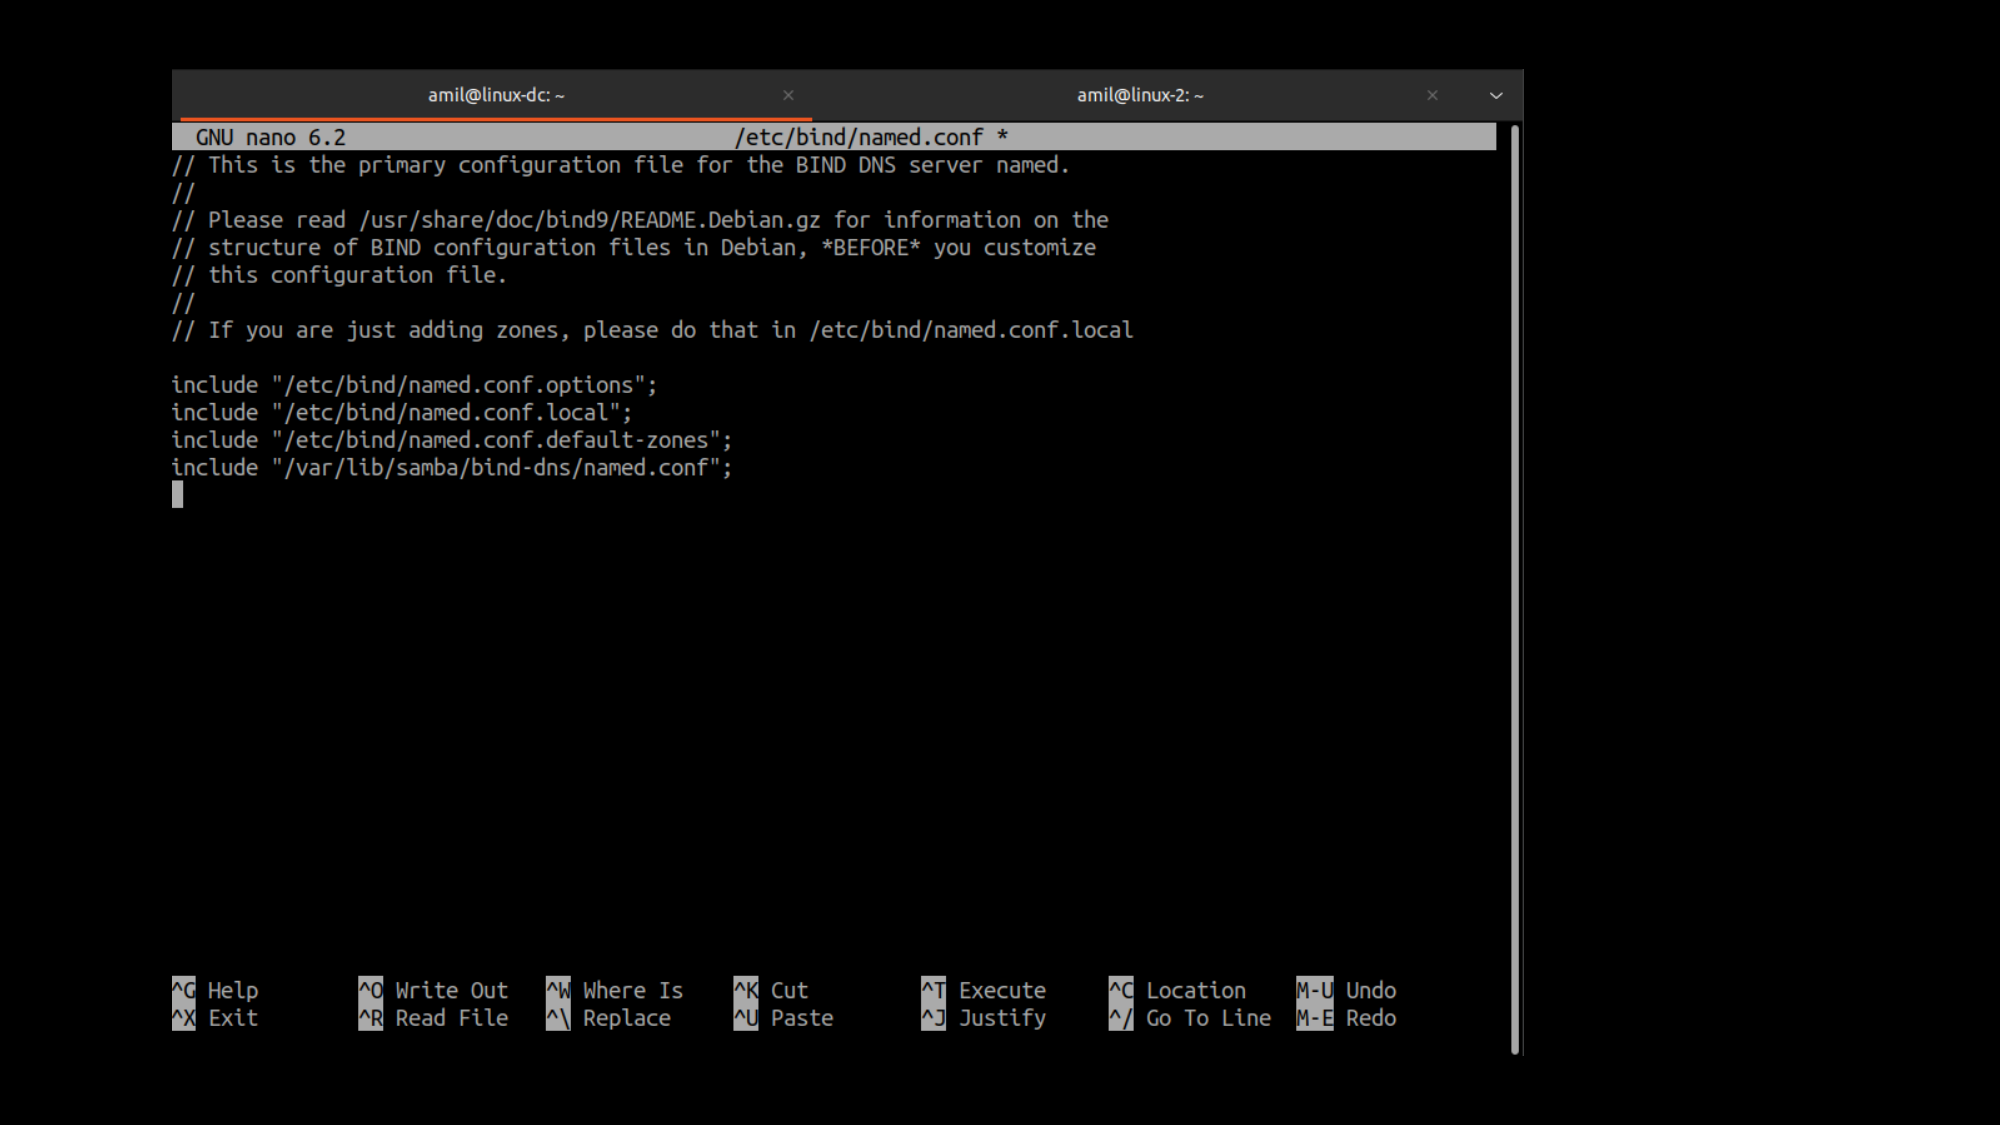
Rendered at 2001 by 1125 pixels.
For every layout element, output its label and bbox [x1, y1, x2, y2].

picture [172, 69, 1524, 1056]
